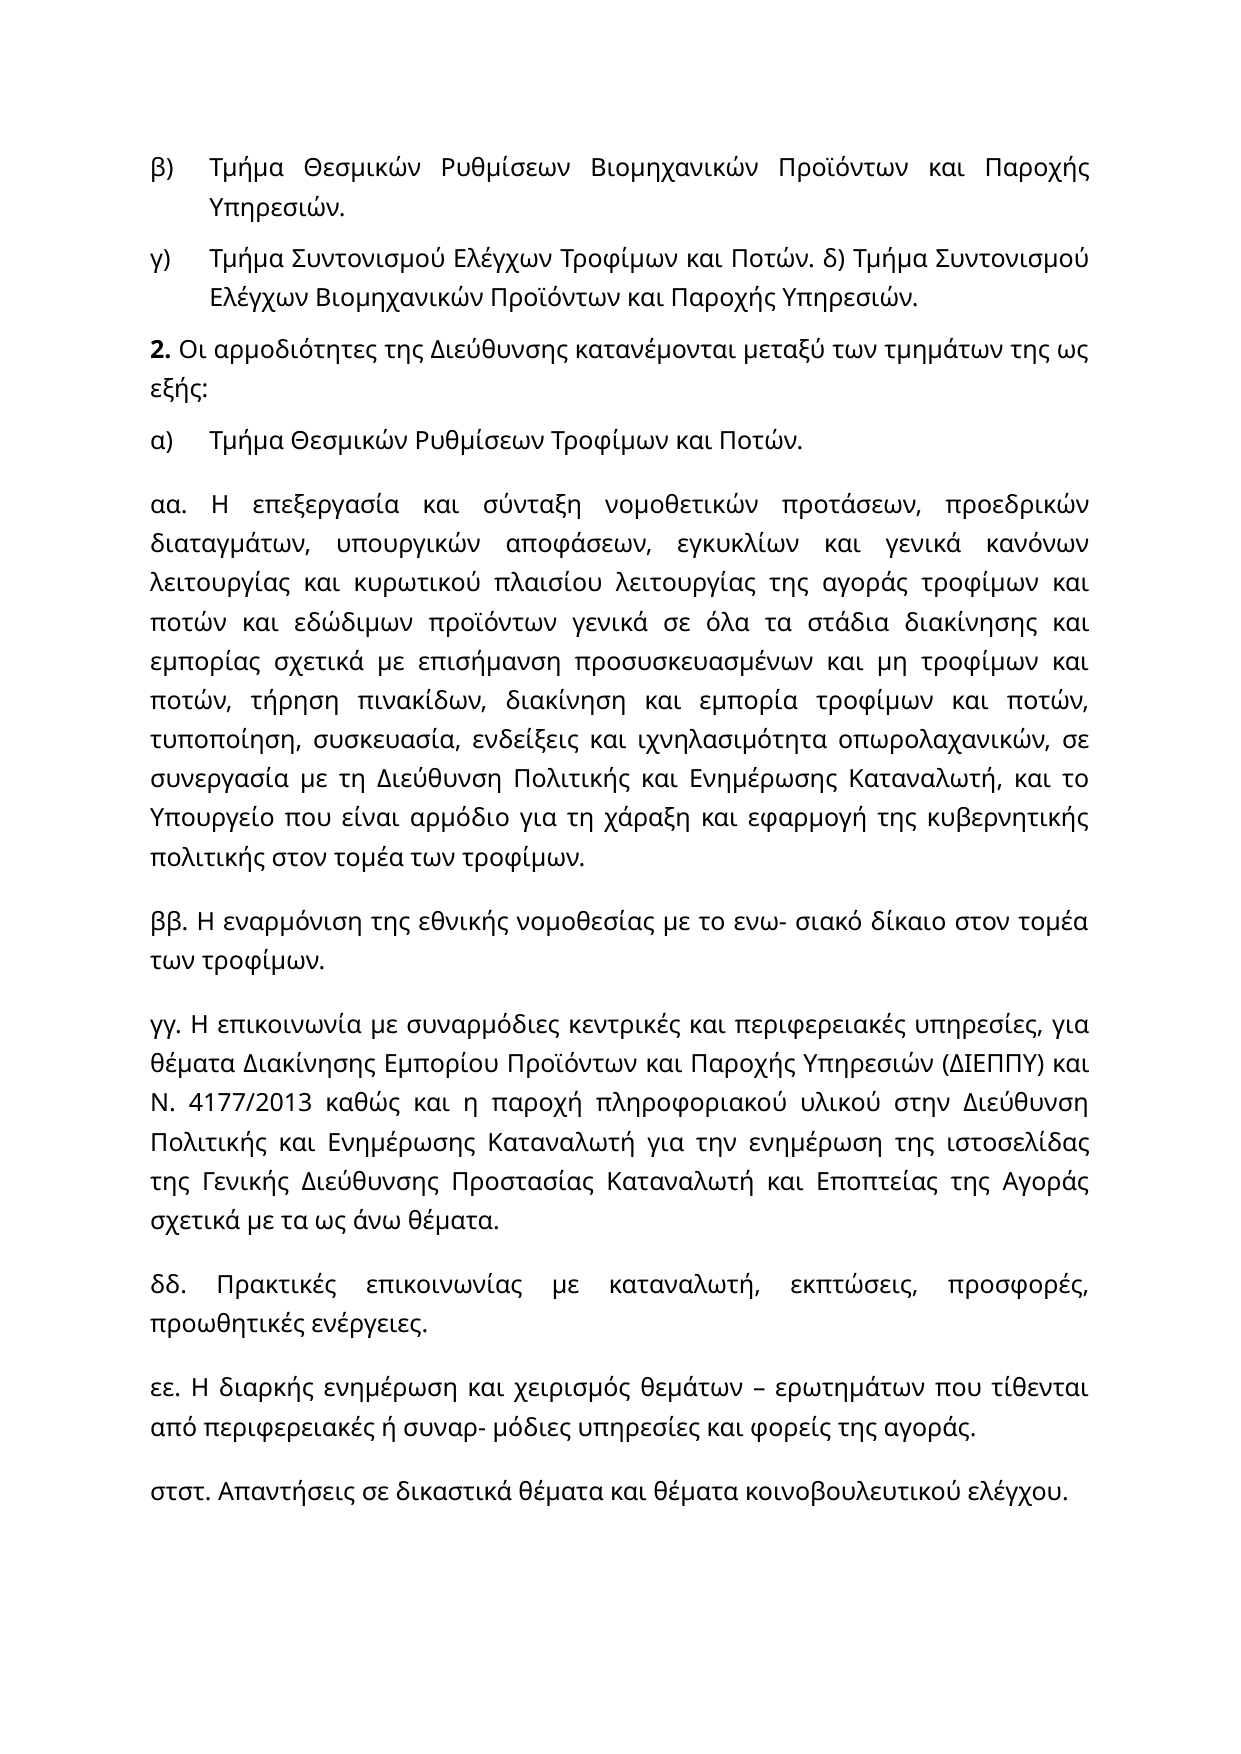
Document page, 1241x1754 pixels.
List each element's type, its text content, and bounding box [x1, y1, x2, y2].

list γ) Τμήμα Συντονισμού Ελέγχων Τροφίμων και Ποτών. δ) Τμήμα Συντονισμού Ελέγχων Βιομηχανικών Προϊόντων και Παροχής Υπηρεσιών. [150, 241, 1090, 314]
text δδ. Πρακτικές επικοινωνίας με καταναλωτή, εκπτώσεις, προσφορές, προωθητικές ενέργειες. [150, 1267, 1090, 1340]
list β) Τμήμα Θεσμικών Ρυθμίσεων Βιομηχανικών Προϊόντων και Παροχής Υπηρεσιών. [150, 150, 1090, 223]
text εε. Η διαρκής ενημέρωση και χειρισμός θεμάτων – ερωτημάτων που τίθενται από περιφερειακές ή συναρ- μόδιες υπηρεσίες και φορείς της αγοράς. [150, 1370, 1090, 1443]
text ββ. Η εναρμόνιση της εθνικής νομοθεσίας με το ενω- σιακό δίκαιο στον τομέα των τροφίμων. [150, 903, 1090, 977]
list α) Τμήμα Θεσμικών Ρυθμίσεων Τροφίμων και Ποτών. [150, 422, 1090, 457]
text στστ. Απαντήσεις σε δικαστικά θέματα και θέματα κοινοβουλευτικού ελέγχου. [150, 1473, 1090, 1507]
text αα. Η επεξεργασία και σύνταξη νομοθετικών προτάσεων, προεδρικών διαταγμάτων, υπουργικών αποφάσεων, εγκυκλίων και γενικά κανόνων λειτουργίας και κυρωτικού πλαισίου λειτουργίας της αγοράς τροφίμων και ποτών και εδώδιμων προϊόντων γενικά σε όλα τα στάδια διακίνησης και εμπορίας σχετικά με επισήμανση προσυσκευασμένων και μη τροφίμων και ποτών, τήρηση πινακίδων, διακίνηση και εμπορία τροφίμων και ποτών, τυποποίηση, συσκευασία, ενδείξεις και ιχνηλασιμότητα οπωρολαχανικών, σε συνεργασία με τη Διεύθυνση Πολιτικής και Ενημέρωσης Καταναλωτή, και το Υπουργείο που είναι αρμόδιο για τη χάραξη και εφαρμογή της κυβερνητικής πολιτικής στον τομέα των τροφίμων. [150, 487, 1090, 873]
text 2. Οι αρμοδιότητες της Διεύθυνσης κατανέμονται μεταξύ των τμημάτων της ως εξής: [150, 332, 1090, 405]
text γγ. Η επικοινωνία με συναρμόδιες κεντρικές και περιφερειακές υπηρεσίες, για θέματα Διακίνησης Εμπορίου Προϊόντων και Παροχής Υπηρεσιών (ΔΙΕΠΠΥ) και Ν. 4177/2013 καθώς και η παροχή πληροφοριακού υλικού στην Διεύθυνση Πολιτικής και Ενημέρωσης Καταναλωτή για την ενημέρωση της ιστοσελίδας της Γενικής Διεύθυνσης Προστασίας Καταναλωτή και Εποπτείας της Αγοράς σχετικά με τα ως άνω θέματα. [150, 1007, 1090, 1237]
